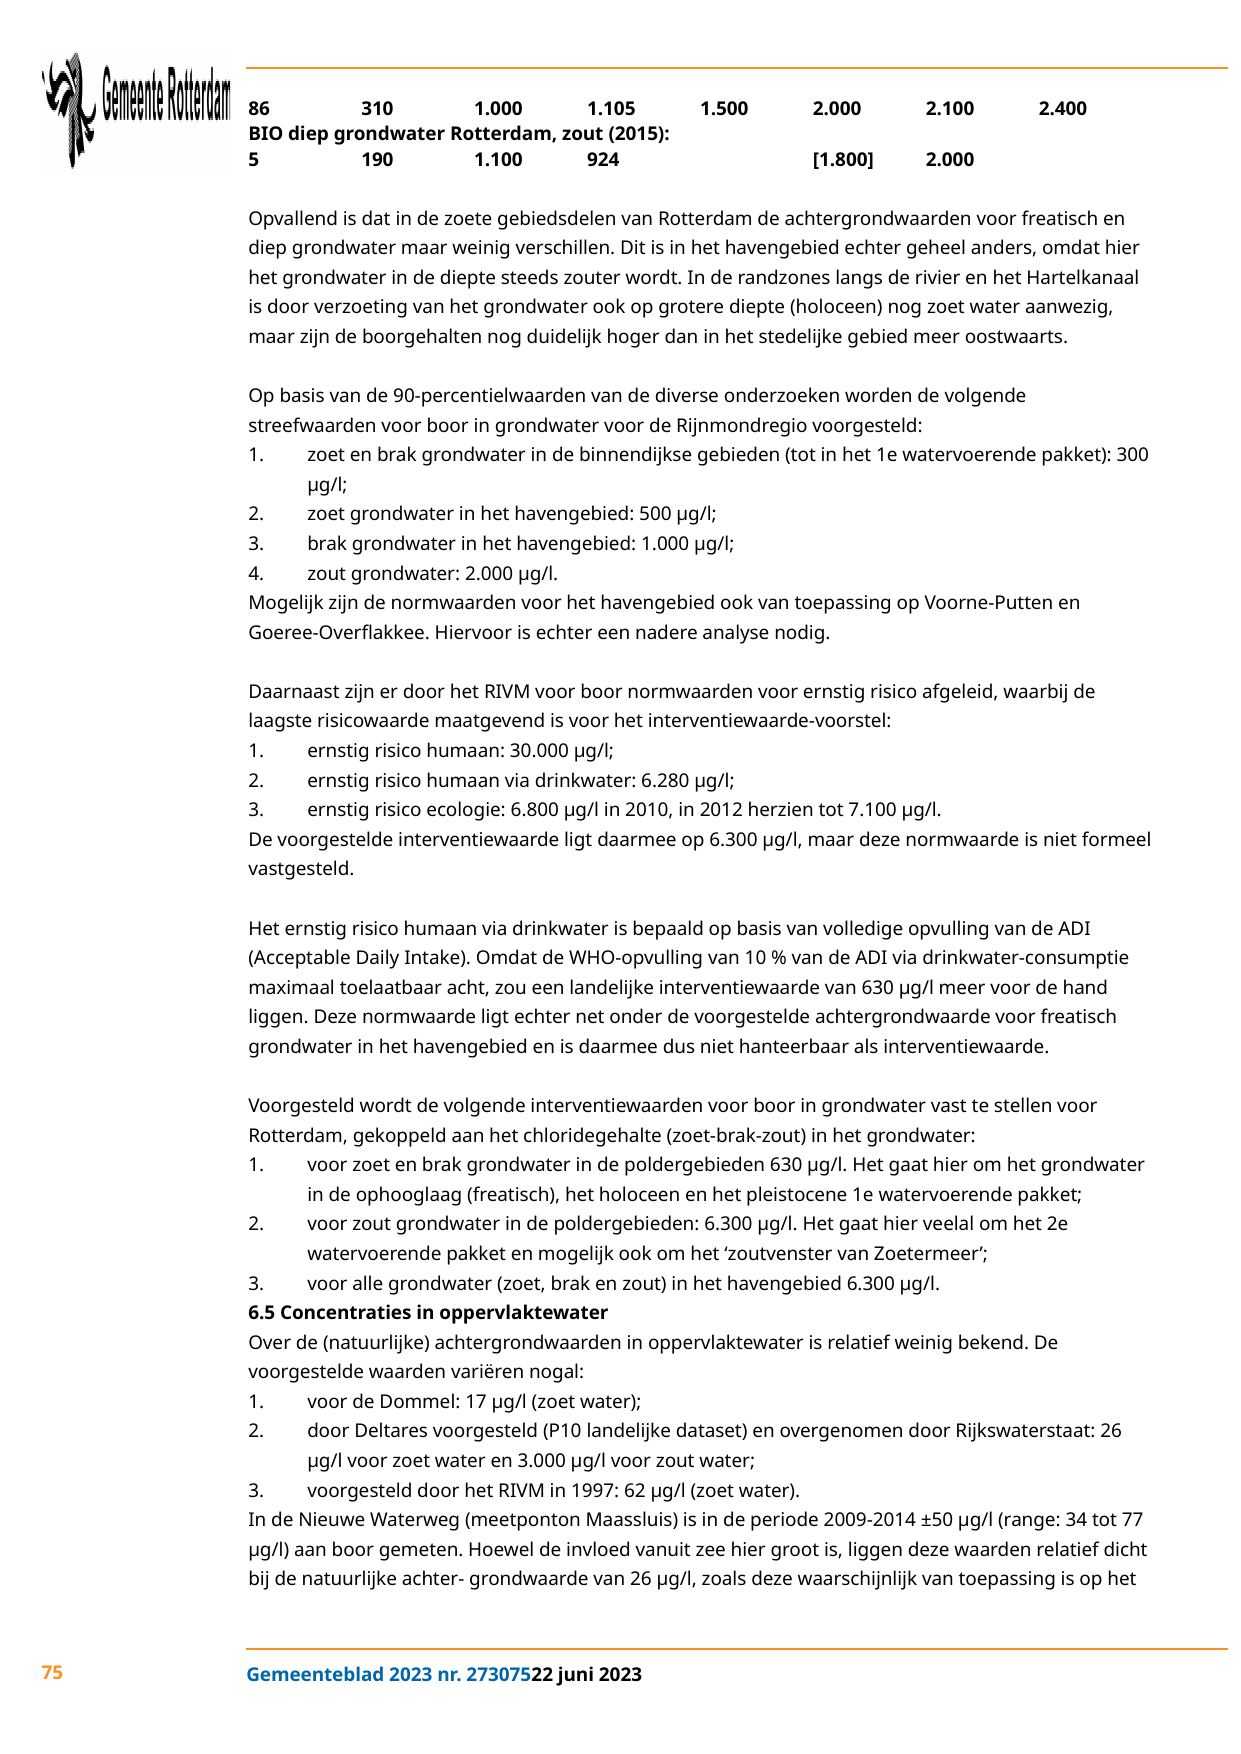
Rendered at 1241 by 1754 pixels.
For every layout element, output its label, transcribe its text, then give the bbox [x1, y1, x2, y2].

list voor alle grondwater (zoet, brak en zout) in het havengebied 6.300 µg/l. [248, 1270, 1152, 1296]
table_cell 1.000 [474, 95, 587, 121]
table_cell 190 [361, 146, 474, 172]
table_cell 1.100 [474, 146, 587, 172]
text Op basis van de 90-percentielwaarden van de diverse onderzoeken worden de volgende streefwaarden voor boor in grondwater voor de Rijnmondregio voorgesteld: [248, 382, 1152, 438]
text In de Nieuwe Waterweg (meetponton Maassluis) is in de periode 2009-2014 ±50 µg/l (range: 34 tot 77 µg/l) aan boor gemeten. Hoewel de invloed vanuit zee hier groot is, liggen deze waarden relatief dicht bij de natuurlijke achter- grondwaarde van 26 µg/l, zoals deze waarschijnlijk van toepassing is op het [248, 1506, 1152, 1591]
table_cell 2.400 [1039, 95, 1152, 121]
table_cell 5 [248, 146, 361, 172]
table_cell 2.100 [926, 95, 1038, 121]
list brak grondwater in het havengebied: 1.000 µg/l; [248, 530, 1152, 556]
table_cell [1.800] [813, 146, 926, 172]
table_cell 310 [361, 95, 474, 121]
text 6.5 Concentraties in oppervlaktewater [248, 1299, 1152, 1325]
table_cell 2.000 [926, 146, 1152, 172]
list door Deltares voorgesteld (P10 landelijke dataset) en overgenomen door Rijkswaterstaat: 26 µg/l voor zoet water en 3.000 µg/l voor zout water; [248, 1418, 1152, 1473]
text Opvallend is dat in de zoete gebiedsdelen van Rotterdam de achtergrondwaarden voor freatisch en diep grondwater maar weinig verschillen. Dit is in het havengebied echter geheel anders, omdat hier het grondwater in de diepte steeds zouter wordt. In de randzones langs de rivier en het Hartelkanaal is door verzoeting van het grondwater ook op grotere diepte (holoceen) nog zoet water aanwezig, maar zijn de boorgehalten nog duidelijk hoger dan in het stedelijke gebied meer oostwaarts. [248, 205, 1152, 349]
table_cell 2.000 [813, 95, 926, 121]
table_cell 86 [248, 95, 361, 121]
list zoet grondwater in het havengebied: 500 µg/l; [248, 501, 1152, 526]
table_cell 924 [587, 146, 700, 172]
text Het ernstig risico humaan via drinkwater is bepaald op basis van volledige opvulling van de ADI (Acceptable Daily Intake). Omdat de WHO-opvulling van 10 % van de ADI via drinkwater-consumptie maximaal toelaatbaar acht, zou een landelijke interventiewaarde van 630 µg/l meer voor de hand liggen. Deze normwaarde ligt echter net onder de voorgestelde achtergrondwaarde voor freatisch grondwater in het havengebied en is daarmee dus niet hanteerbaar als interventiewaarde. [248, 915, 1152, 1059]
list voor de Dommel: 17 µg/l (zoet water); [248, 1388, 1152, 1414]
list voor zoet en brak grondwater in de poldergebieden 630 µg/l. Het gaat hier om het grondwater in de ophooglaag (freatisch), het holoceen en het pleistocene 1e watervoerende pakket; [248, 1151, 1152, 1207]
list ernstig risico ecologie: 6.800 µg/l in 2010, in 2012 herzien tot 7.100 µg/l. [248, 796, 1152, 822]
list ernstig risico humaan via drinkwater: 6.280 µg/l; [248, 767, 1152, 793]
table_cell BIO diep grondwater Rotterdam, zout (2015): [248, 121, 1152, 146]
picture [41, 47, 231, 172]
list voor zout grondwater in de poldergebieden: 6.300 µg/l. Het gaat hier veelal om het 2e watervoerende pakket en mogelijk ook om het ‘zoutvenster van Zoetermeer’; [248, 1211, 1152, 1266]
list voorgesteld door het RIVM in 1997: 62 µg/l (zoet water). [248, 1477, 1152, 1503]
text Mogelijk zijn de normwaarden voor het havengebied ook van toepassing op Voorne-Putten en Goeree-Overflakkee. Hiervoor is echter een nadere analyse nodig. [248, 589, 1152, 645]
table_cell [700, 146, 813, 172]
list zoet en brak grondwater in de binnendijkse gebieden (tot in het 1e watervoerende pakket): 300 µg/l; [248, 441, 1152, 497]
text De voorgestelde interventiewaarde ligt daarmee op 6.300 µg/l, maar deze normwaarde is niet formeel vastgesteld. [248, 826, 1152, 881]
list ernstig risico humaan: 30.000 µg/l; [248, 737, 1152, 763]
text Over de (natuurlijke) achtergrondwaarden in oppervlaktewater is relatief weinig bekend. De voorgestelde waarden variëren nogal: [248, 1329, 1152, 1384]
text Voorgesteld wordt de volgende interventiewaarden voor boor in grondwater vast te stellen voor Rotterdam, gekoppeld aan het chloridegehalte (zoet-brak-zout) in het grondwater: [248, 1092, 1152, 1148]
table_cell 1.500 [700, 95, 813, 121]
list zout grondwater: 2.000 µg/l. [248, 560, 1152, 586]
table_cell 1.105 [587, 95, 700, 121]
text Daarnaast zijn er door het RIVM voor boor normwaarden voor ernstig risico afgeleid, waarbij de laagste risicowaarde maatgevend is voor het interventiewaarde-voorstel: [248, 678, 1152, 733]
